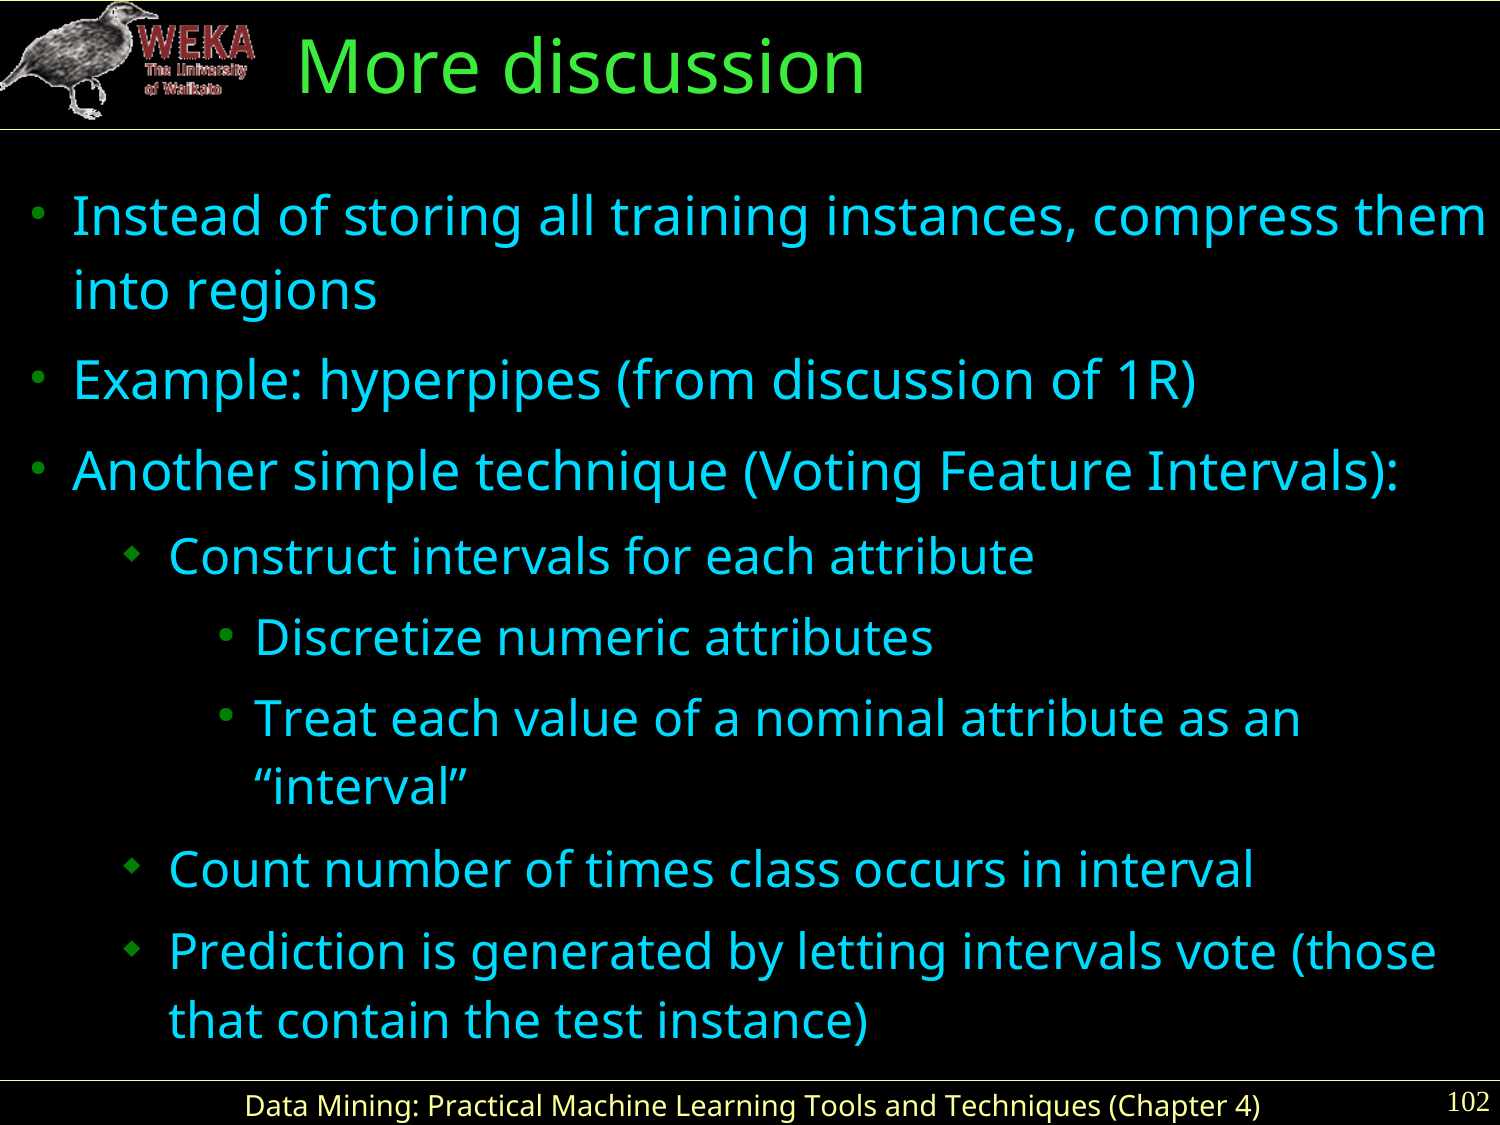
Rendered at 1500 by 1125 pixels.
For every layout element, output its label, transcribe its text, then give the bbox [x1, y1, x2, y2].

title More discussion [295, 0, 1486, 159]
picture [0, 1, 266, 129]
list Instead of storing all training instances, compress them into regions Example: hyperpipes (from discussion of 1R) Another simple technique (Voting Feature Intervals): Construct intervals for each attribute Discretize numeric attributes Treat each value of a nominal attribute as an “interval” Count number of times class occurs in interval Prediction is generated by letting intervals vote (those that contain the test instance) [29, 177, 1500, 1093]
